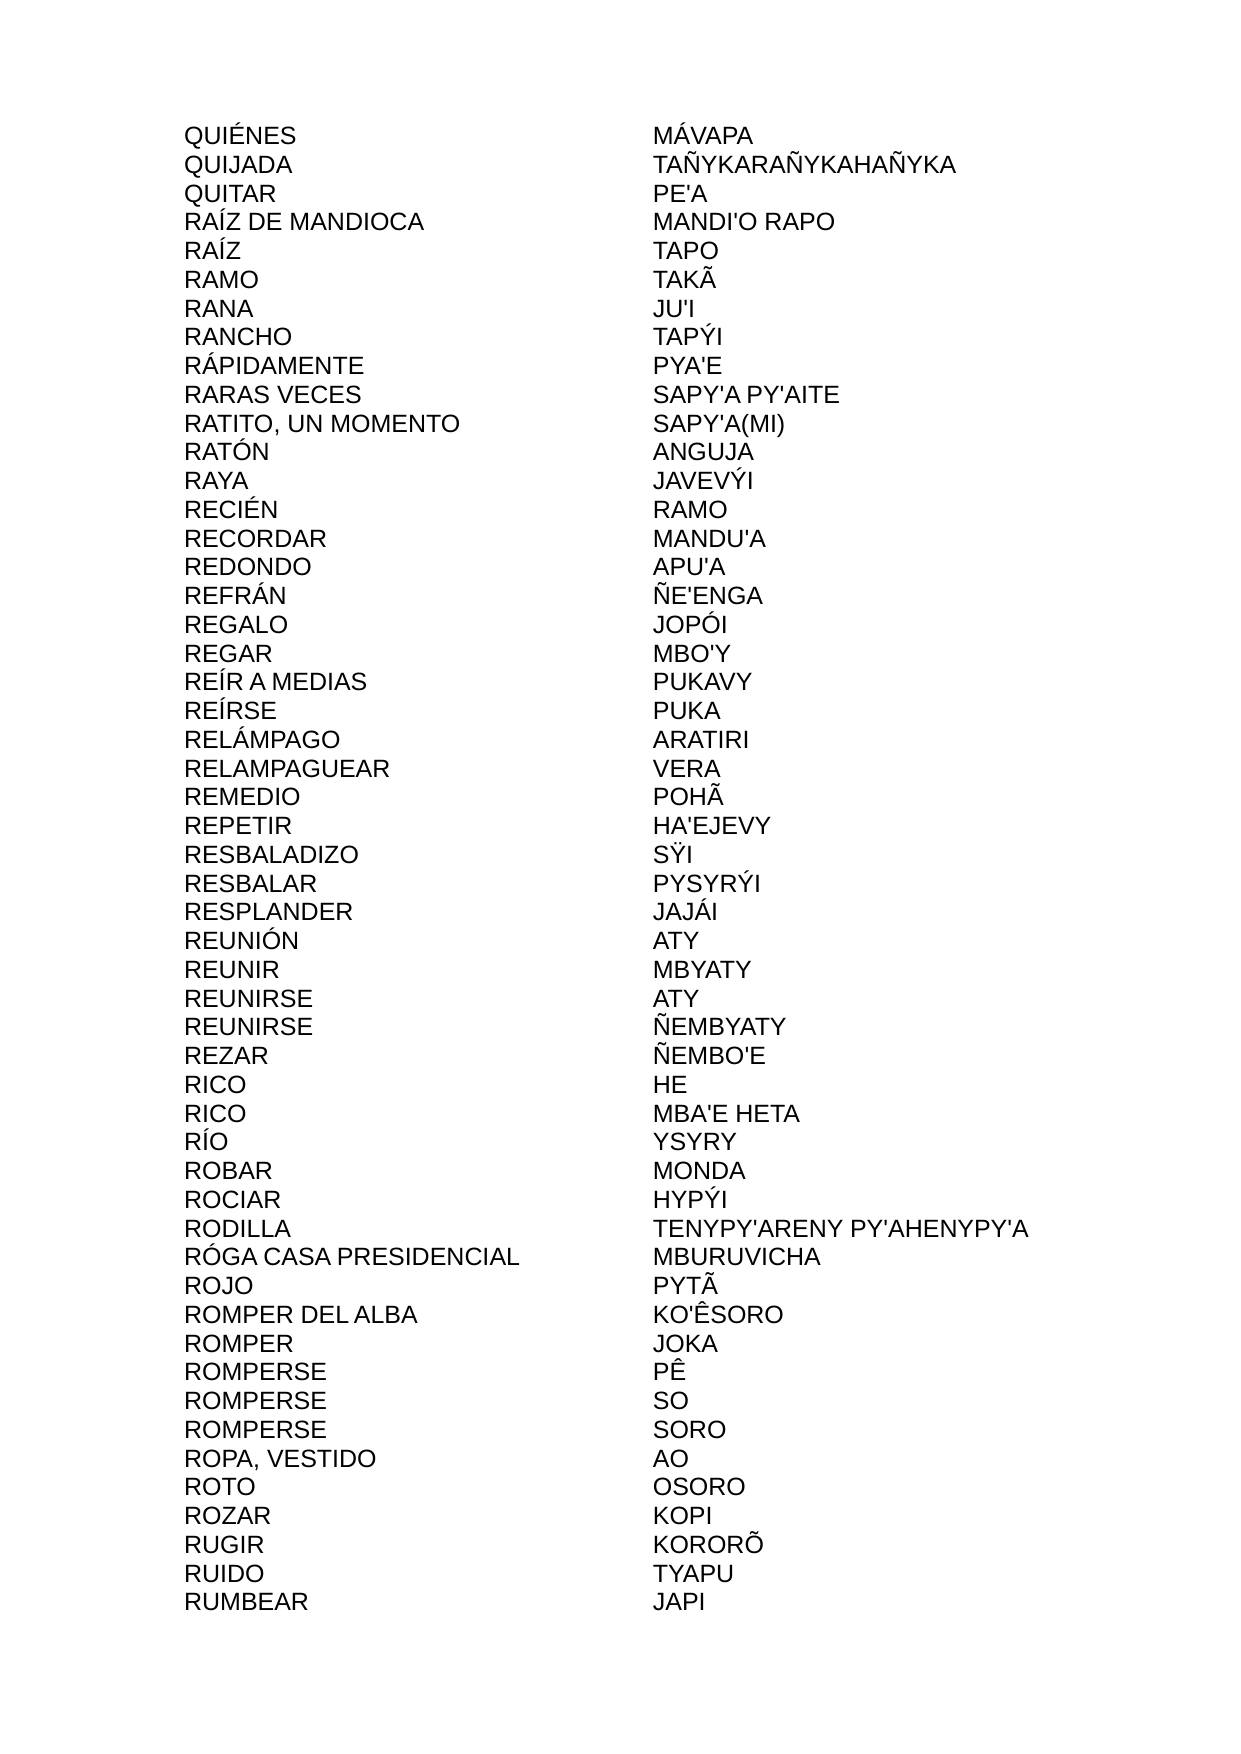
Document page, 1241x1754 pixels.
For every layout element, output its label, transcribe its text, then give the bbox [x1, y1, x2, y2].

table_cell REGAR [184, 639, 653, 667]
table_cell QUIJADA [184, 150, 653, 178]
table_cell TYAPU [653, 1559, 1121, 1587]
table_cell RUIDO [184, 1559, 653, 1587]
table_cell ARATIRI [653, 725, 1121, 753]
table_cell RÁPIDAMENTE [184, 351, 653, 380]
table_cell REZAR [184, 1041, 653, 1070]
table_cell RODILLA [184, 1214, 653, 1242]
table_cell HA'EJEVY [653, 811, 1121, 840]
table_cell RÓGA CASA PRESIDENCIAL [184, 1242, 653, 1271]
table_cell JOKA [653, 1329, 1121, 1357]
table_cell MBYATY [653, 955, 1121, 983]
table_cell PÊ [653, 1357, 1121, 1386]
table_cell JAVEVÝI [653, 466, 1121, 495]
table_cell RUGIR [184, 1530, 653, 1558]
table_cell JAPI [653, 1587, 1121, 1616]
table_cell PE'A [653, 179, 1121, 207]
table_cell KO'ÊSORO [653, 1300, 1121, 1328]
table_cell REÍRSE [184, 696, 653, 725]
table_cell REUNIÓN [184, 926, 653, 955]
table_cell RANA [184, 294, 653, 322]
table_cell QUIÉNES [184, 121, 653, 150]
table_cell RELAMPAGUEAR [184, 754, 653, 782]
table_cell PUKA [653, 696, 1121, 725]
table_cell MANDI'O RAPO [653, 207, 1121, 236]
table_cell REUNIRSE [184, 984, 653, 1012]
table_cell VERA [653, 754, 1121, 782]
table_cell TENYPY'ARENY PY'AHENYPY'A [653, 1214, 1121, 1242]
table_cell RICO [184, 1070, 653, 1098]
table_cell SŸI [653, 840, 1121, 868]
table_cell RESBALADIZO [184, 840, 653, 868]
table_cell PUKAVY [653, 667, 1121, 696]
table_cell REÍR A MEDIAS [184, 667, 653, 696]
table_cell TAÑYKARAÑYKAHAÑYKA [653, 150, 1121, 178]
table_cell ÑE'ENGA [653, 581, 1121, 610]
table_cell JU'I [653, 294, 1121, 322]
table_cell OSORO [653, 1472, 1121, 1501]
table_cell ÑEMBO'E [653, 1041, 1121, 1070]
table_cell REUNIR [184, 955, 653, 983]
table_cell RELÁMPAGO [184, 725, 653, 753]
table_cell KOPI [653, 1501, 1121, 1530]
table_cell PYSYRÝI [653, 869, 1121, 897]
table_cell RESBALAR [184, 869, 653, 897]
table_cell AO [653, 1444, 1121, 1472]
table_cell RECORDAR [184, 524, 653, 552]
table_cell ROMPERSE [184, 1357, 653, 1386]
table_cell TAKÃ [653, 265, 1121, 293]
table_cell MONDA [653, 1156, 1121, 1185]
table_cell RÍO [184, 1127, 653, 1156]
table_cell ROZAR [184, 1501, 653, 1530]
table_cell MBO'Y [653, 639, 1121, 667]
table_cell ROJO [184, 1271, 653, 1300]
table_header [84, 118, 149, 1619]
table_cell ROMPERSE [184, 1415, 653, 1443]
table_cell HYPÝI [653, 1185, 1121, 1213]
table_cell RICO [184, 1099, 653, 1127]
table_cell ROBAR [184, 1156, 653, 1185]
table_cell ROMPER DEL ALBA [184, 1300, 653, 1328]
table_cell TAPO [653, 236, 1121, 265]
table_cell SAPY'A(MI) [653, 409, 1121, 437]
table_cell ANGUJA [653, 437, 1121, 466]
table_header [149, 118, 1156, 1619]
table_cell REMEDIO [184, 782, 653, 811]
table_cell RATITO, UN MOMENTO [184, 409, 653, 437]
table_cell ROPA, VESTIDO [184, 1444, 653, 1472]
table_cell REGALO [184, 610, 653, 638]
table_cell RANCHO [184, 322, 653, 351]
table_cell REUNIRSE [184, 1012, 653, 1041]
table_cell RAÍZ DE MANDIOCA [184, 207, 653, 236]
table_cell ATY [653, 926, 1121, 955]
table_cell RAMO [184, 265, 653, 293]
table_cell POHÃ [653, 782, 1121, 811]
table_cell PYTÃ [653, 1271, 1121, 1300]
table_cell ROTO [184, 1472, 653, 1501]
table_cell RESPLANDER [184, 897, 653, 926]
table_cell TAPÝI [653, 322, 1121, 351]
table_cell RAYA [184, 466, 653, 495]
table_cell RAMO [653, 495, 1121, 523]
table_cell RUMBEAR [184, 1587, 653, 1616]
table_cell MANDU'A [653, 524, 1121, 552]
table_cell MBA'E HETA [653, 1099, 1121, 1127]
table_cell YSYRY [653, 1127, 1121, 1156]
table_cell ROCIAR [184, 1185, 653, 1213]
table_cell SORO [653, 1415, 1121, 1443]
table_cell JOPÓI [653, 610, 1121, 638]
table_cell JAJÁI [653, 897, 1121, 926]
table_cell RAÍZ [184, 236, 653, 265]
table_cell ATY [653, 984, 1121, 1012]
table_cell REPETIR [184, 811, 653, 840]
table_cell KORORÕ [653, 1530, 1121, 1558]
table_cell APU'A [653, 552, 1121, 581]
table_cell REDONDO [184, 552, 653, 581]
table_cell ROMPERSE [184, 1386, 653, 1415]
table_cell RECIÉN [184, 495, 653, 523]
table_cell RATÓN [184, 437, 653, 466]
table_cell HE [653, 1070, 1121, 1098]
table_cell MBURUVICHA [653, 1242, 1121, 1271]
table_cell QUITAR [184, 179, 653, 207]
table_cell ROMPER [184, 1329, 653, 1357]
table_cell PYA'E [653, 351, 1121, 380]
table_cell REFRÁN [184, 581, 653, 610]
table_cell MÁVAPA [653, 121, 1121, 150]
table_cell SO [653, 1386, 1121, 1415]
table_cell SAPY'A PY'AITE [653, 380, 1121, 408]
table_cell RARAS VECES [184, 380, 653, 408]
table_cell ÑEMBYATY [653, 1012, 1121, 1041]
